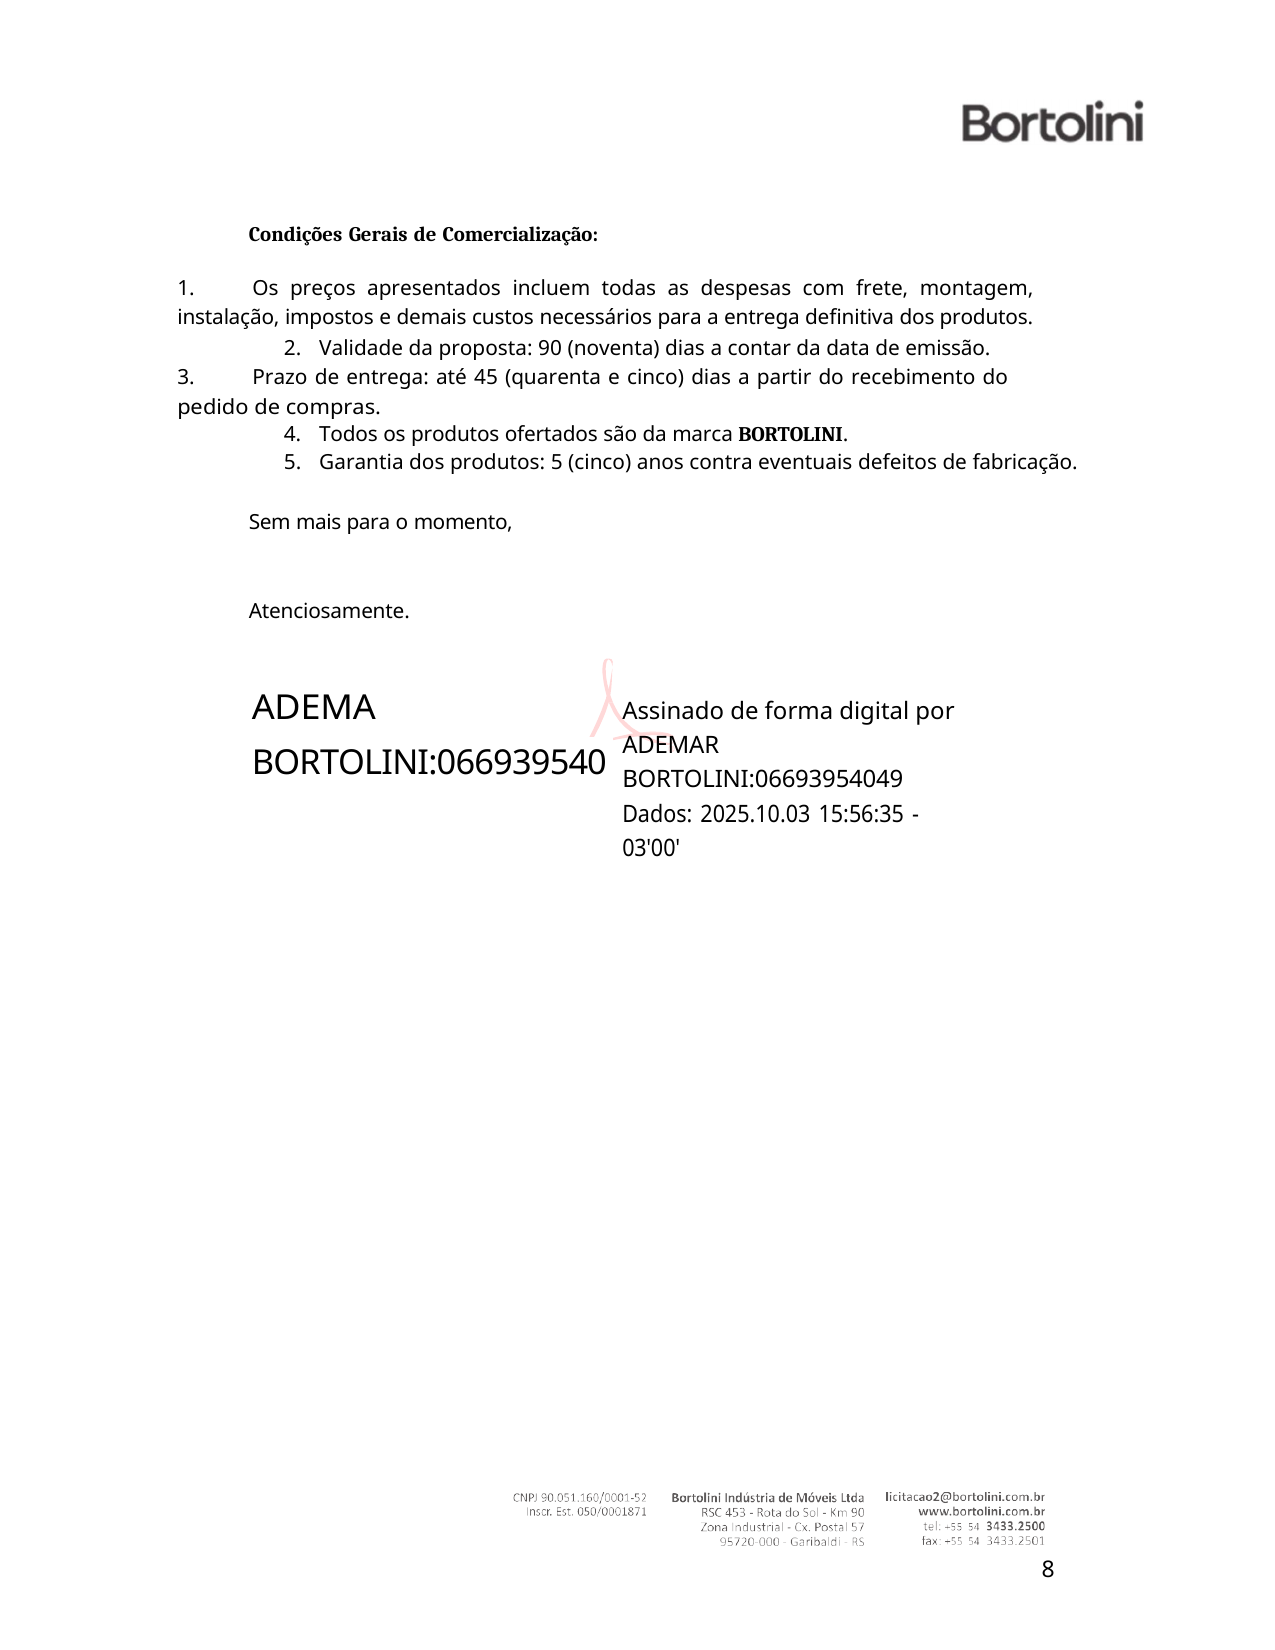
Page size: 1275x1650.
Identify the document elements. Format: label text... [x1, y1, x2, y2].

list Prazo de entrega: até 45 (quarenta e cinco) dias a partir do recebimento do pedido de compras. [177, 362, 1008, 421]
list Garantia dos produtos: 5 (cinco) anos contra eventuais defeitos de fabricação. [284, 447, 1157, 476]
text Condições Gerais de Comercialização: [248, 223, 1157, 247]
text Atenciosamente. [248, 596, 1157, 625]
text Assinado de forma digital por ADEMAR BORTOLINI:06693954049 Dados: 2025.10.03 15:56:35 -03'00' [622, 694, 975, 863]
list Todos os produtos ofertados são da marca BORTOLINI. [284, 422, 1157, 446]
text BORTOLINI:06693954049 [252, 737, 613, 778]
list Os preços apresentados incluem todas as despesas com frete, montagem, instalação, impostos e demais custos necessários para a entrega definitiva dos produtos. [177, 273, 1034, 331]
subtitle ADEMAR [252, 682, 385, 737]
list Validade da proposta: 90 (noventa) dias a contar da data de emissão. [284, 333, 1157, 361]
text Sem mais para o momento, [248, 507, 1157, 535]
